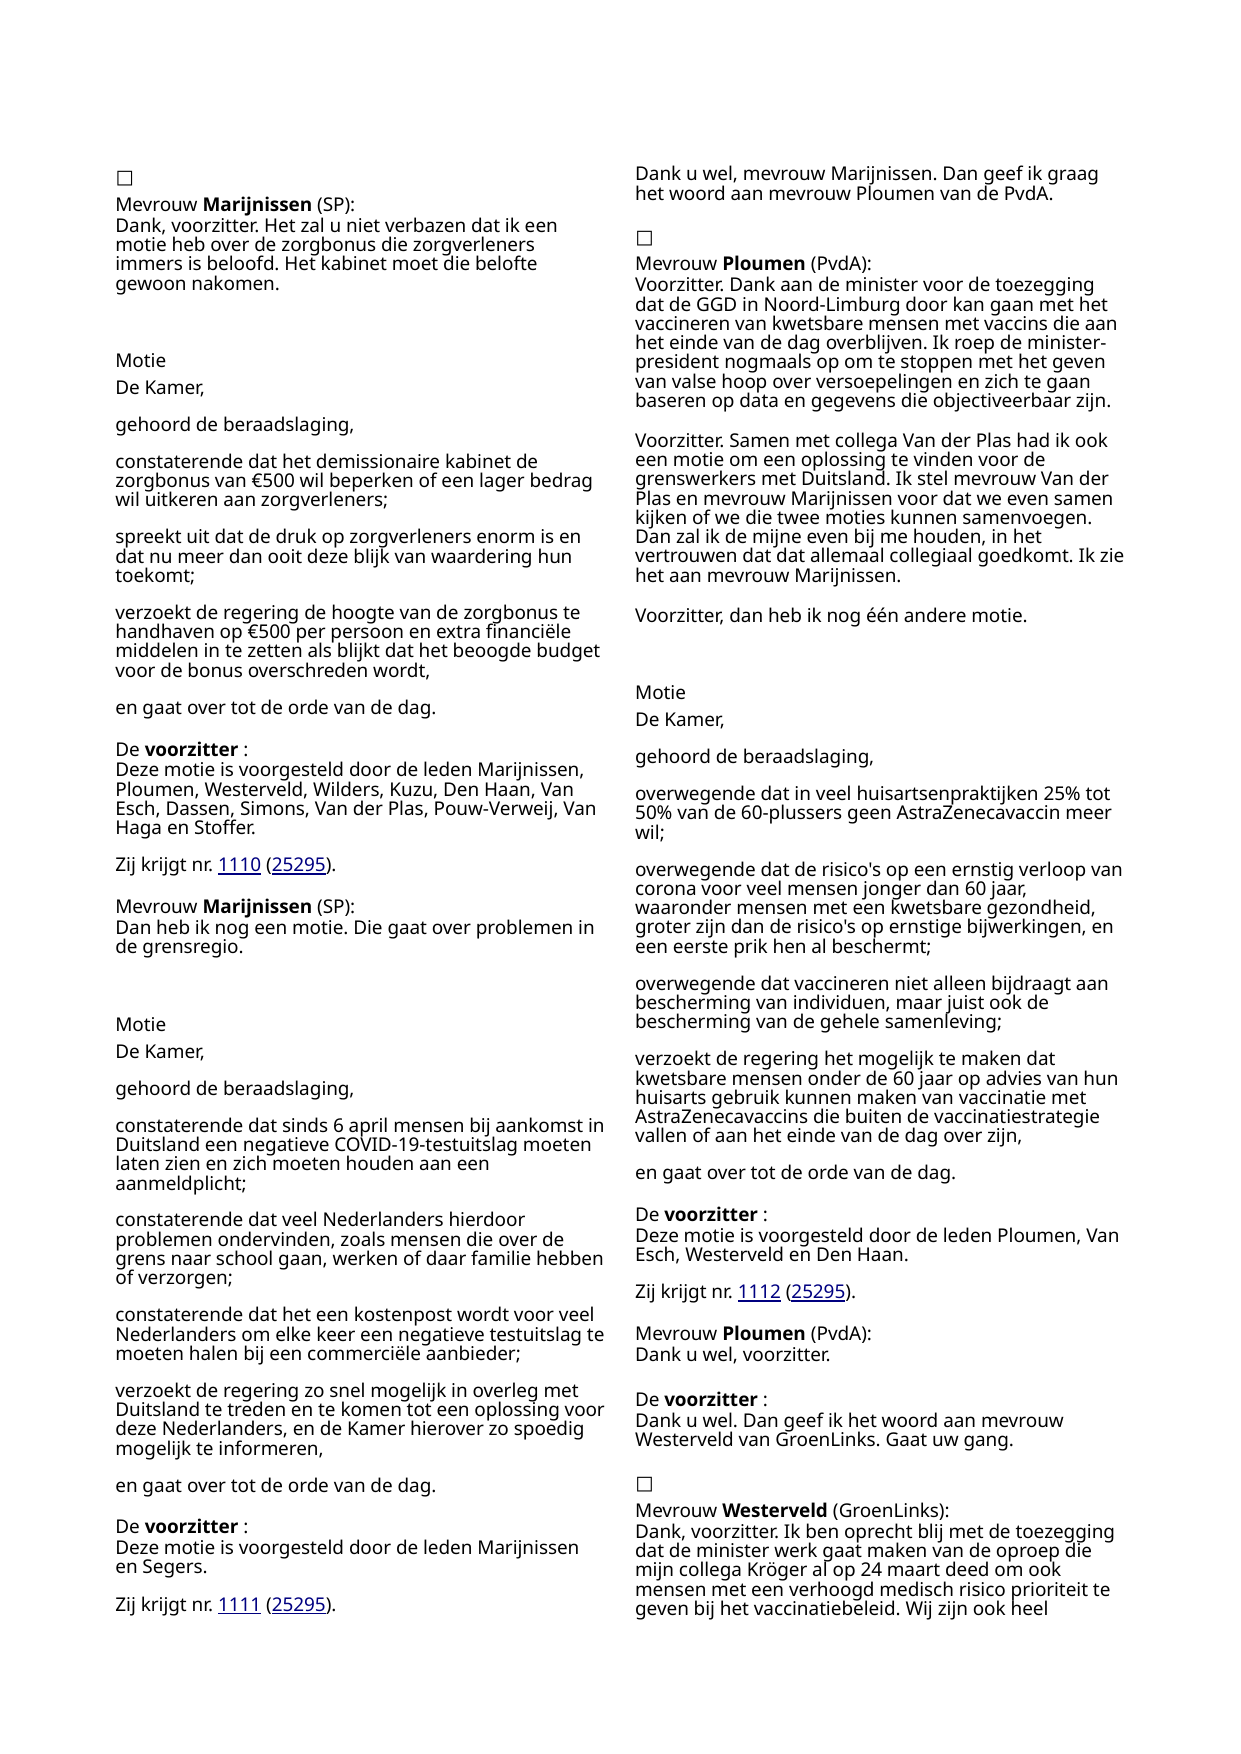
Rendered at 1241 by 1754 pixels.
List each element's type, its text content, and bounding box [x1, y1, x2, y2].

text ⬜ [635, 1471, 1125, 1497]
text Mevrouw Ploumen (PvdA): [635, 251, 1125, 276]
text overwegende dat in veel huisartsenpraktijken 25% tot 50% van de 60-plussers geen AstraZenecavaccin meer wil; [635, 785, 1125, 843]
text Dank u wel, voorzitter. [635, 1346, 1125, 1365]
text Voorzitter, dan heb ik nog één andere motie. [635, 607, 1125, 626]
text Mevrouw Marijnissen (SP): [115, 191, 605, 217]
text Deze motie is voorgesteld door de leden Marijnissen en Segers. [115, 1539, 605, 1578]
text verzoekt de regering het mogelijk te maken dat kwetsbare mensen onder de 60 jaar op advies van hun huisarts gebruik kunnen maken van vaccinatie met AstraZenecavaccins die buiten de vaccinatiestrategie vallen of aan het einde van de dag over zijn, [635, 1050, 1125, 1147]
text De Kamer, [115, 379, 605, 398]
text overwegende dat de risico's op een ernstig verloop van corona voor veel mensen jonger dan 60 jaar, waaronder mensen met een kwetsbare gezondheid, groter zijn dan de risico's op ernstige bijwerkingen, en een eerste prik hen al beschermt; [635, 861, 1125, 957]
text verzoekt de regering zo snel mogelijk in overleg met Duitsland te treden en te komen tot een oplossing voor deze Nederlanders, en de Kamer hierover zo spoedig mogelijk te informeren, [115, 1382, 605, 1459]
text Mevrouw Ploumen (PvdA): [635, 1320, 1125, 1346]
text De voorzitter : [115, 1513, 605, 1539]
text Motie [115, 1011, 605, 1037]
text constaterende dat het demissionaire kabinet de zorgbonus van €500 wil beperken of een lager bedrag wil uitkeren aan zorgverleners; [115, 453, 605, 511]
text De voorzitter : [115, 736, 605, 761]
text Voorzitter. Dank aan de minister voor de toezegging dat de GGD in Noord-Limburg door kan gaan met het vaccineren van kwetsbare mensen met vaccins die aan het einde van de dag overblijven. Ik roep de minister-president nogmaals op om te stoppen met het geven van valse hoop over versoepelingen en zich te gaan baseren op data en gegevens die objectiveerbaar zijn. [635, 276, 1125, 411]
text gehoord de beraadslaging, [115, 416, 605, 435]
text gehoord de beraadslaging, [115, 1080, 605, 1099]
text Mevrouw Marijnissen (SP): [115, 893, 605, 919]
text Zij krijgt nr. 1112 (25295). [635, 1283, 1125, 1302]
text Dank u wel, mevrouw Marijnissen. Dan geef ik graag het woord aan mevrouw Ploumen van de PvdA. [635, 165, 1125, 204]
text De Kamer, [635, 711, 1125, 730]
text constaterende dat het een kostenpost wordt voor veel Nederlanders om elke keer een negatieve testuitslag te moeten halen bij een commerciële aanbieder; [115, 1306, 605, 1364]
text Dank, voorzitter. Het zal u niet verbazen dat ik een motie heb over de zorgbonus die zorgverleners immers is beloofd. Het kabinet moet die belofte gewoon nakomen. [115, 217, 605, 294]
text Zij krijgt nr. 1111 (25295). [115, 1596, 605, 1615]
text en gaat over tot de orde van de dag. [635, 1164, 1125, 1183]
text en gaat over tot de orde van de dag. [115, 1477, 605, 1496]
text De voorzitter : [635, 1386, 1125, 1412]
text De Kamer, [115, 1043, 605, 1062]
text constaterende dat veel Nederlanders hierdoor problemen ondervinden, zoals mensen die over de grens naar school gaan, werken of daar familie hebben of verzorgen; [115, 1211, 605, 1288]
text en gaat over tot de orde van de dag. [115, 699, 605, 718]
text Motie [635, 679, 1125, 705]
text Deze motie is voorgesteld door de leden Marijnissen, Ploumen, Westerveld, Wilders, Kuzu, Den Haan, Van Esch, Dassen, Simons, Van der Plas, Pouw-Verweij, Van Haga en Stoffer. [115, 761, 605, 838]
text Dank, voorzitter. Ik ben oprecht blij met de toezegging dat de minister werk gaat maken van de oproep die mijn collega Kröger al op 24 maart deed om ook mensen met een verhoogd medisch risico prioriteit te geven bij het vaccinatiebeleid. Wij zijn ook heel [635, 1523, 1125, 1619]
text Zij krijgt nr. 1110 (25295). [115, 856, 605, 876]
text overwegende dat vaccineren niet alleen bijdraagt aan bescherming van individuen, maar juist ook de bescherming van de gehele samenleving; [635, 975, 1125, 1032]
text Motie [115, 347, 605, 373]
text Deze motie is voorgesteld door de leden Ploumen, Van Esch, Westerveld en Den Haan. [635, 1227, 1125, 1266]
text spreekt uit dat de druk op zorgverleners enorm is en dat nu meer dan ooit deze blijk van waardering hun toekomt; [115, 528, 605, 586]
text gehoord de beraadslaging, [635, 748, 1125, 767]
text Mevrouw Westerveld (GroenLinks): [635, 1497, 1125, 1523]
text ⬜ [115, 165, 605, 191]
text ⬜ [635, 225, 1125, 251]
text Dank u wel. Dan geef ik het woord aan mevrouw Westerveld van GroenLinks. Gaat uw gang. [635, 1412, 1125, 1450]
text Dan heb ik nog een motie. Die gaat over problemen in de grensregio. [115, 919, 605, 958]
text constaterende dat sinds 6 april mensen bij aankomst in Duitsland een negatieve COVID-19-testuitslag moeten laten zien en zich moeten houden aan een aanmeldplicht; [115, 1117, 605, 1194]
text verzoekt de regering de hoogte van de zorgbonus te handhaven op €500 per persoon en extra financiële middelen in te zetten als blijkt dat het beoogde budget voor de bonus overschreden wordt, [115, 604, 605, 681]
text De voorzitter : [635, 1201, 1125, 1227]
text Voorzitter. Samen met collega Van der Plas had ik ook een motie om een oplossing te vinden voor de grenswerkers met Duitsland. Ik stel mevrouw Van der Plas en mevrouw Marijnissen voor dat we even samen kijken of we die twee moties kunnen samenvoegen. Dan zal ik de mijne even bij me houden, in het vertrouwen dat dat allemaal collegiaal goedkomt. Ik zie het aan mevrouw Marijnissen. [635, 432, 1125, 586]
